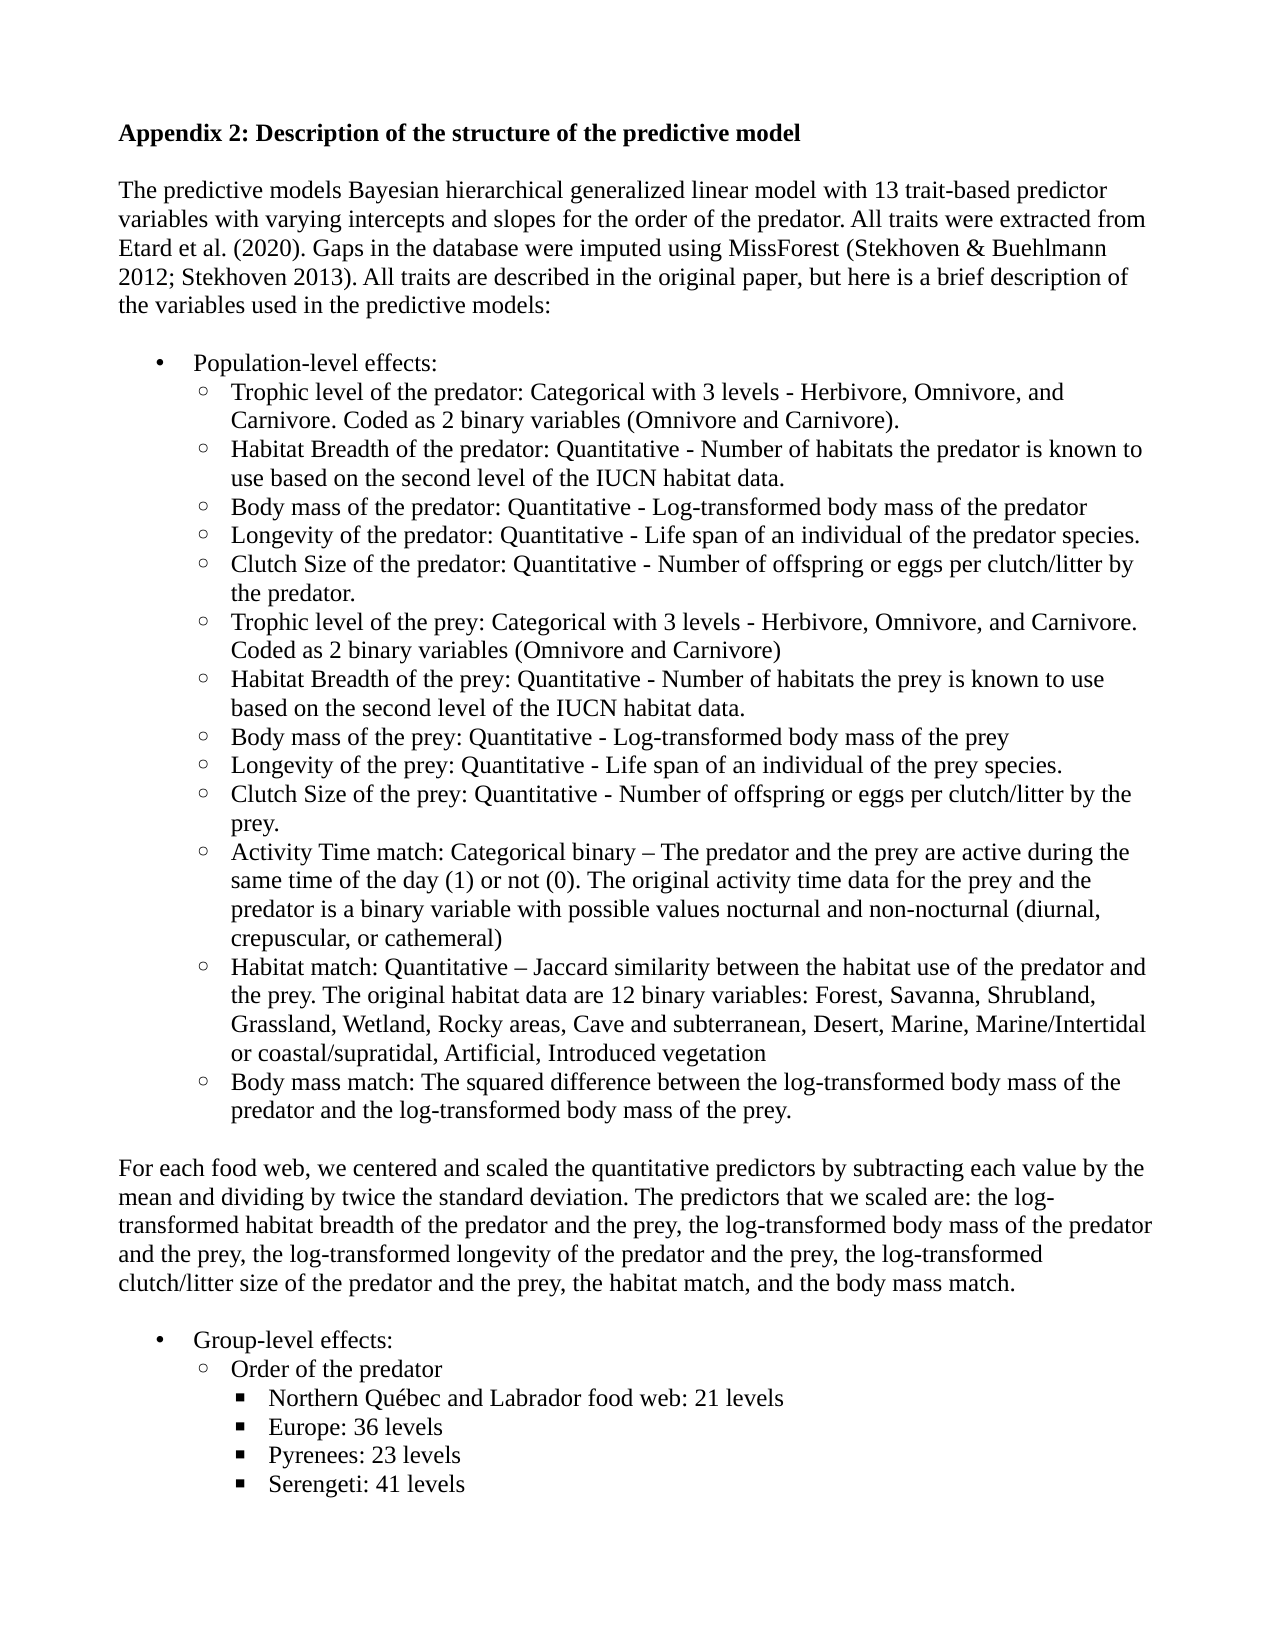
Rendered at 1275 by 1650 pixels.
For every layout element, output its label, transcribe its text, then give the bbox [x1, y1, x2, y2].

list Habitat Breadth of the predator: Quantitative - Number of habitats the predator is known to use based on the second level of the IUCN habitat data. [193, 434, 1157, 492]
list Europe: 36 levels [231, 1412, 1157, 1441]
text For each food web, we centered and scaled the quantitative predictors by subtracting each value by the mean and dividing by twice the standard deviation. The predictors that we scaled are: the log-transformed habitat breadth of the predator and the prey, the log-transformed body mass of the predator and the prey, the log-transformed longevity of the predator and the prey, the log-transformed clutch/litter size of the predator and the prey, the habitat match, and the body mass match. [118, 1153, 1157, 1297]
list Population-level effects: [156, 348, 1157, 377]
list Serengeti: 41 levels [231, 1469, 1157, 1498]
list Body mass match: The squared difference between the log-transformed body mass of the predator and the log-transformed body mass of the prey. [193, 1067, 1157, 1124]
text The predictive models Bayesian hierarchical generalized linear model with 13 trait-based predictor variables with varying intercepts and slopes for the order of the predator. All traits were extracted from Etard et al. (2020). Gaps in the database were imputed using MissForest (Stekhoven & Buehlmann 2012; Stekhoven 2013). All traits are described in the original paper, but here is a brief description of the variables used in the predictive models: [118, 176, 1157, 319]
text Appendix 2: Description of the structure of the predictive model [118, 118, 1157, 147]
list Activity Time match: Categorical binary – The predator and the prey are active during the same time of the day (1) or not (0). The original activity time data for the prey and the predator is a binary variable with possible values nocturnal and non-nocturnal (diurnal, crepuscular, or cathemeral) [193, 837, 1157, 952]
list Longevity of the prey: Quantitative - Life span of an individual of the prey species. [193, 751, 1157, 779]
list Group-level effects: [156, 1326, 1157, 1354]
list Pyrenees: 23 levels [231, 1441, 1157, 1469]
list Longevity of the predator: Quantitative - Life span of an individual of the predator species. [193, 521, 1157, 549]
list Trophic level of the predator: Categorical with 3 levels - Herbivore, Omnivore, and Carnivore. Coded as 2 binary variables (Omnivore and Carnivore). [193, 377, 1157, 434]
list Habitat Breadth of the prey: Quantitative - Number of habitats the prey is known to use based on the second level of the IUCN habitat data. [193, 664, 1157, 722]
list Northern Québec and Labrador food web: 21 levels [231, 1383, 1157, 1412]
list Order of the predator [193, 1354, 1157, 1383]
list Clutch Size of the prey: Quantitative - Number of offspring or eggs per clutch/litter by the prey. [193, 779, 1157, 837]
list Body mass of the prey: Quantitative - Log-transformed body mass of the prey [193, 722, 1157, 751]
list Habitat match: Quantitative – Jaccard similarity between the habitat use of the predator and the prey. The original habitat data are 12 binary variables: Forest, Savanna, Shrubland, Grassland, Wetland, Rocky areas, Cave and subterranean, Desert, Marine, Marine/Intertidal or coastal/supratidal, Artificial, Introduced vegetation [193, 952, 1157, 1067]
list Body mass of the predator: Quantitative - Log-transformed body mass of the predator [193, 492, 1157, 521]
list Trophic level of the prey: Categorical with 3 levels - Herbivore, Omnivore, and Carnivore. Coded as 2 binary variables (Omnivore and Carnivore) [193, 607, 1157, 664]
list Clutch Size of the predator: Quantitative - Number of offspring or eggs per clutch/litter by the predator. [193, 549, 1157, 607]
